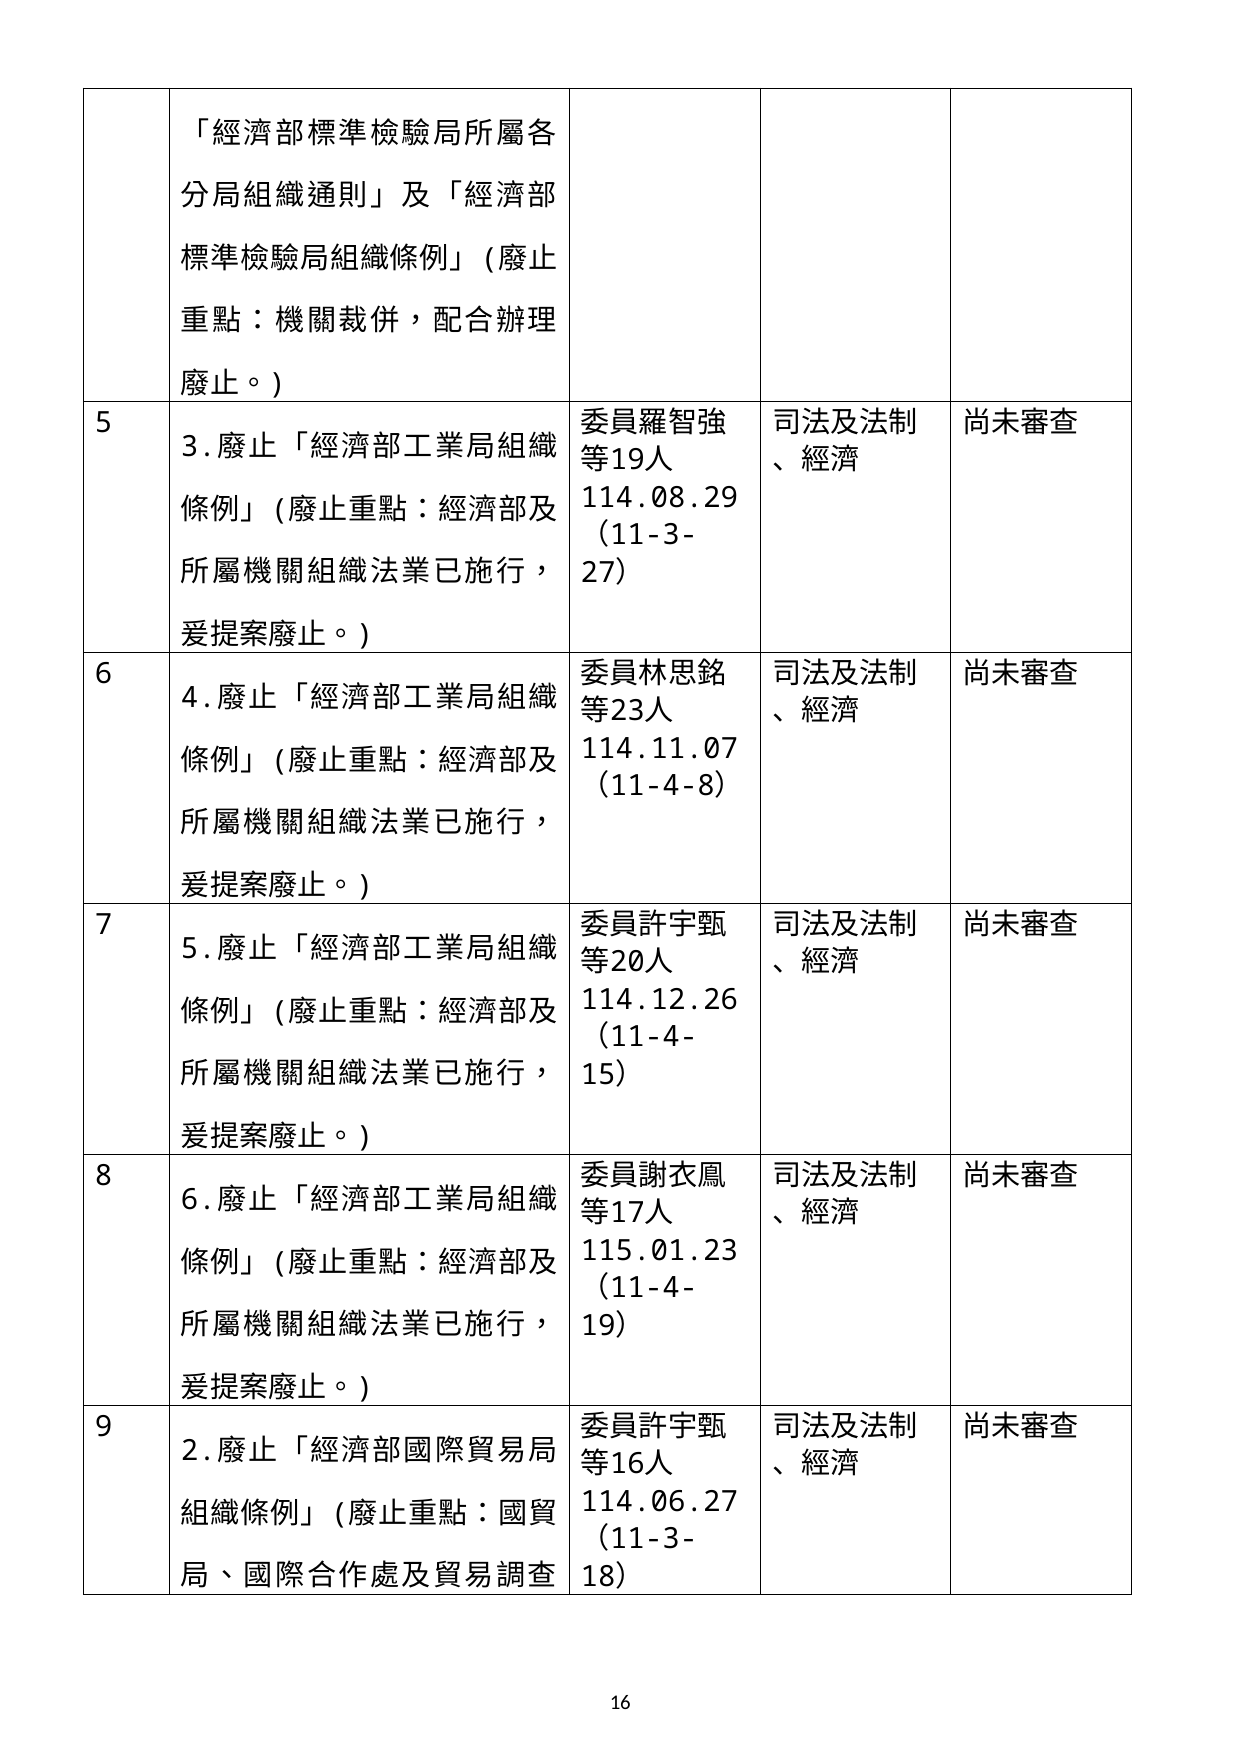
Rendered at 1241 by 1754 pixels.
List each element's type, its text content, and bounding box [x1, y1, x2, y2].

table_cell 尚未審查 [951, 402, 1131, 652]
table_cell 4.廢止「經濟部工業局組織條例」(廢止重點：經濟部及所屬機關組織法業已施行，爰提案廢止。) [170, 653, 569, 903]
table_cell [761, 89, 950, 401]
table_cell 5 [84, 402, 169, 652]
table_cell 司法及法制、經濟 [761, 402, 950, 652]
table_cell 委員謝衣鳯 等17人 115.01.23 （11-4-19） [570, 1155, 760, 1405]
table_cell 「經濟部標準檢驗局所屬各分局組織通則」及「經濟部標準檢驗局組織條例」(廢止重點：機關裁併，配合辦理廢止。) [170, 89, 569, 401]
table_cell [570, 89, 760, 401]
table_cell 5.廢止「經濟部工業局組織條例」(廢止重點：經濟部及所屬機關組織法業已施行，爰提案廢止。) [170, 904, 569, 1154]
table_cell 8 [84, 1155, 169, 1405]
table_cell 2.廢止「經濟部國際貿易局組織條例」(廢止重點：國貿局、國際合作處及貿易調查 [170, 1406, 569, 1594]
table_cell 委員許宇甄 等20人 114.12.26 （11-4-15） [570, 904, 760, 1154]
table_cell 尚未審查 [951, 1155, 1131, 1405]
table_cell 7 [84, 904, 169, 1154]
table_cell 6 [84, 653, 169, 903]
table_cell [84, 89, 169, 401]
table_cell 司法及法制、經濟 [761, 904, 950, 1154]
table_cell 司法及法制、經濟 [761, 1155, 950, 1405]
table_cell 尚未審查 [951, 1406, 1131, 1594]
table_cell 尚未審查 [951, 653, 1131, 903]
table_cell 委員許宇甄 等16人 114.06.27 （11-3-18） [570, 1406, 760, 1594]
table_cell 3.廢止「經濟部工業局組織條例」(廢止重點：經濟部及所屬機關組織法業已施行，爰提案廢止。) [170, 402, 569, 652]
table_cell 6.廢止「經濟部工業局組織條例」(廢止重點：經濟部及所屬機關組織法業已施行，爰提案廢止。) [170, 1155, 569, 1405]
table_cell 司法及法制、經濟 [761, 1406, 950, 1594]
table_cell [951, 89, 1131, 401]
table_cell 9 [84, 1406, 169, 1594]
table_cell 司法及法制、經濟 [761, 653, 950, 903]
table_cell 委員羅智強 等19人 114.08.29 （11-3-27） [570, 402, 760, 652]
table_cell 委員林思銘 等23人 114.11.07 （11-4-8） [570, 653, 760, 903]
table_cell 尚未審查 [951, 904, 1131, 1154]
